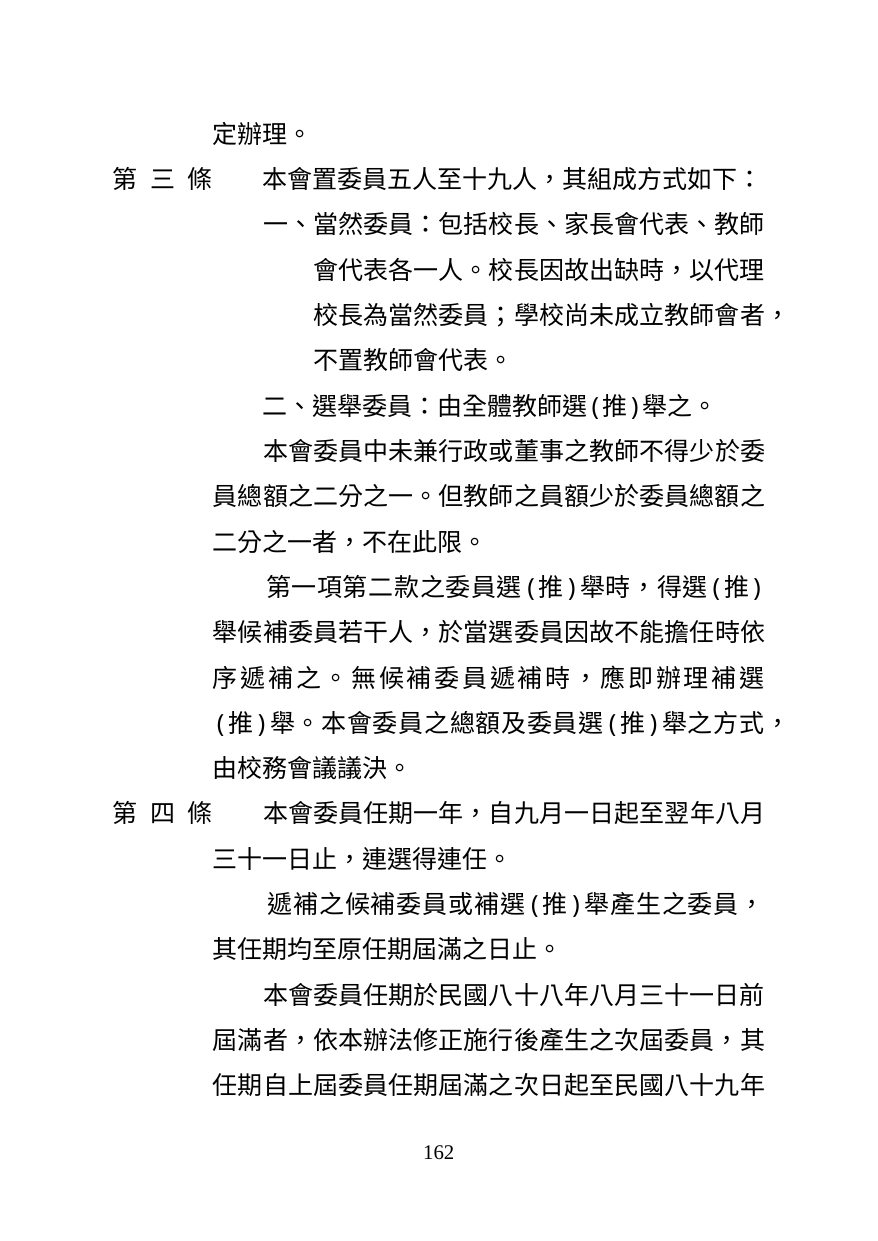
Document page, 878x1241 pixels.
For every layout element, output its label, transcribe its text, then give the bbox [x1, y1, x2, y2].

text 本會委員中未兼行政或董事之教師不得少於委員總額之二分之一。但教師之員額少於委員總額之二分之一者，不在此限。 [112, 431, 765, 558]
text 定辦理。 [112, 114, 765, 151]
text 第 三 條 本會置委員五人至十九人，其組成方式如下： [112, 159, 765, 196]
text 第一項第二款之委員選(推)舉時，得選(推)舉候補委員若干人，於當選委員因故不能擔任時依序遞補之。無候補委員遞補時，應即辦理補選(推)舉。本會委員之總額及委員選(推)舉之方式，由校務會議議決。 [112, 567, 765, 785]
text 第 四 條 本會委員任期一年，自九月一日起至翌年八月三十一日止，連選得連任。 [112, 794, 765, 876]
text 二、選舉委員：由全體教師選(推)舉之。 [112, 386, 765, 422]
text 一、當然委員：包括校長、家長會代表、教師會代表各一人。校長因故出缺時，以代理校長為當然委員；學校尚未成立教師會者，不置教師會代表。 [112, 205, 765, 377]
text 本會委員任期於民國八十八年八月三十一日前屆滿者，依本辦法修正施行後產生之次屆委員，其任期自上屆委員任期屆滿之次日起至民國八十九年 [112, 975, 765, 1102]
text 遞補之候補委員或補選(推)舉產生之委員，其任期均至原任期屆滿之日止。 [112, 884, 765, 966]
